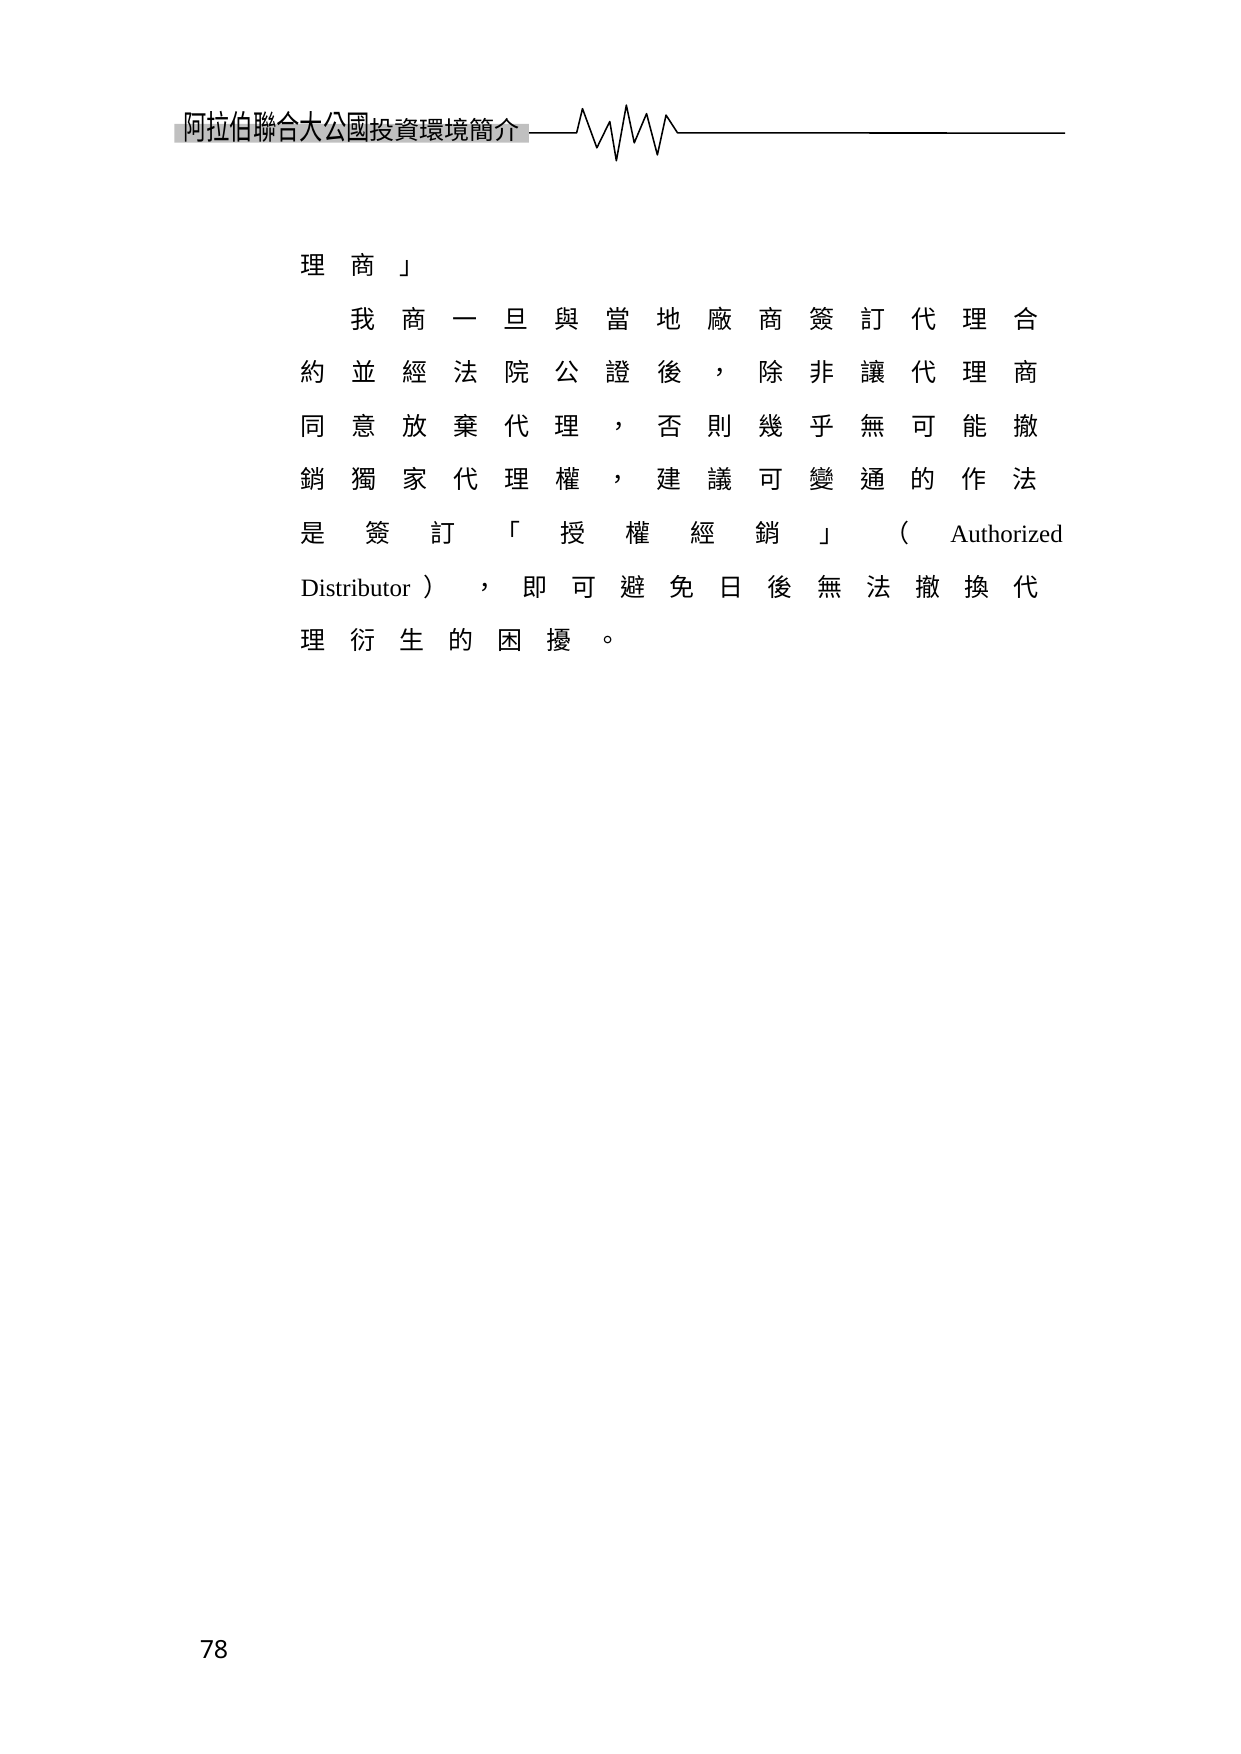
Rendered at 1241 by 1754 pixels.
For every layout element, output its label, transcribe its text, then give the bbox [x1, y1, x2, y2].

text 理商」 [202, 237, 1063, 291]
text 我商一旦與當地廠商簽訂代理合約並經法院公證後，除非讓代理商同意放棄代理，否則幾乎無可能撤銷獨家代理權，建議可變通的作法是簽訂「授權經銷」（Authorized Distributor），即可避免日後無法撤換代理衍生的困擾。 [276, 291, 1063, 666]
